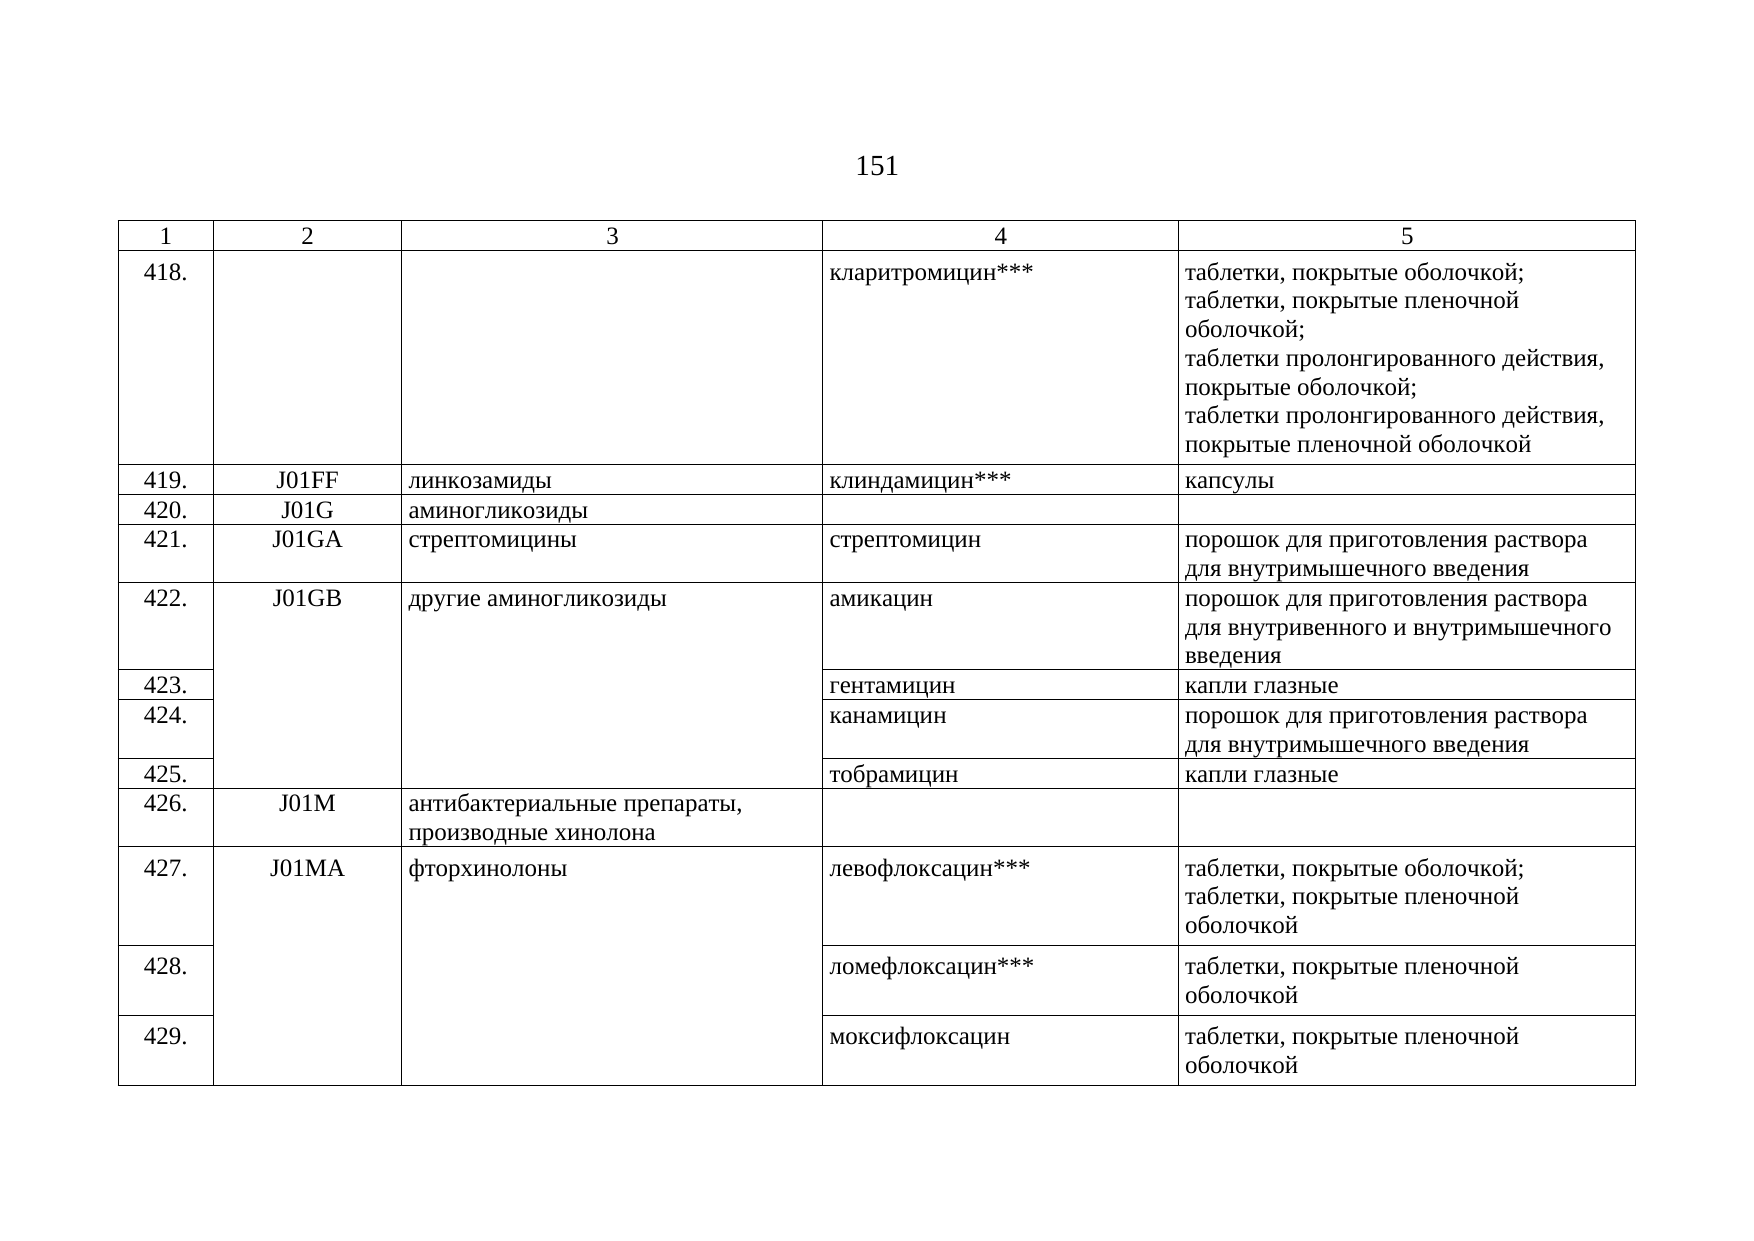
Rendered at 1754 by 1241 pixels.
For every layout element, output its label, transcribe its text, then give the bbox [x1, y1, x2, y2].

table_cell стрептомицины [402, 525, 822, 582]
table_cell [1179, 495, 1635, 523]
table_cell порошок для приготовления раствора для внутривенного и внутримышечного введения [1179, 583, 1635, 669]
table_header 5 [1179, 221, 1635, 250]
table_cell другие аминогликозиды [402, 583, 822, 758]
table_cell таблетки, покрытые оболочкой; таблетки, покрытые пленочной оболочкой [1179, 847, 1635, 945]
table_cell J01G [214, 495, 401, 523]
table_cell [402, 945, 822, 1085]
table_cell [214, 945, 401, 1085]
table_cell линкозамиды [402, 465, 822, 494]
table_cell амикацин [823, 583, 1178, 669]
table_cell таблетки, покрытые пленочной оболочкой [1179, 1016, 1635, 1085]
table_cell левофлоксацин*** [823, 847, 1178, 945]
table_cell J01MA [214, 847, 401, 945]
table_cell [119, 946, 213, 1015]
table_cell моксифлоксацин [823, 1016, 1178, 1085]
table_cell фторхинолоны [402, 847, 822, 945]
table_cell [119, 700, 213, 758]
table_header 3 [402, 221, 822, 250]
table_cell [402, 758, 822, 787]
table_header 1 [119, 221, 213, 250]
table_cell [119, 789, 213, 846]
table_cell [119, 465, 213, 494]
table_cell [402, 251, 822, 464]
table_cell тобрамицин [823, 759, 1178, 787]
table_cell капли глазные [1179, 759, 1635, 787]
table_cell [214, 251, 401, 464]
table_cell J01M [214, 789, 401, 846]
table_cell [1179, 789, 1635, 846]
table_cell [119, 251, 213, 464]
table_cell антибактериальные препараты, производные хинолона [402, 789, 822, 846]
table_cell [823, 789, 1178, 846]
table_cell капли глазные [1179, 670, 1635, 699]
table_cell стрептомицин [823, 525, 1178, 582]
table_cell J01FF [214, 465, 401, 494]
table_cell [214, 758, 401, 787]
table_cell [119, 525, 213, 582]
table_cell порошок для приготовления раствора для внутримышечного введения [1179, 525, 1635, 582]
table_cell ломефлоксацин*** [823, 946, 1178, 1015]
table_cell [119, 1016, 213, 1085]
table_cell клиндамицин*** [823, 465, 1178, 494]
table_cell [119, 847, 213, 945]
table_cell канамицин [823, 700, 1178, 758]
table_cell таблетки, покрытые пленочной оболочкой [1179, 946, 1635, 1015]
table_cell J01GA [214, 525, 401, 582]
table_header 2 [214, 221, 401, 250]
table_cell кларитромицин*** [823, 251, 1178, 464]
table_cell аминогликозиды [402, 495, 822, 523]
table_cell капсулы [1179, 465, 1635, 494]
table_cell [823, 495, 1178, 523]
table_cell [119, 495, 213, 523]
table_cell [119, 583, 213, 669]
table_cell таблетки, покрытые оболочкой; таблетки, покрытые пленочной оболочкой; таблетки пролонгированного действия, покрытые оболочкой; таблетки пролонгированного действия, покрытые пленочной оболочкой [1179, 251, 1635, 464]
table_cell [119, 670, 213, 699]
table_cell [119, 759, 213, 787]
table_cell гентамицин [823, 670, 1178, 699]
table_cell порошок для приготовления раствора для внутримышечного введения [1179, 700, 1635, 758]
table_header 4 [823, 221, 1178, 250]
table_cell J01GB [214, 583, 401, 758]
